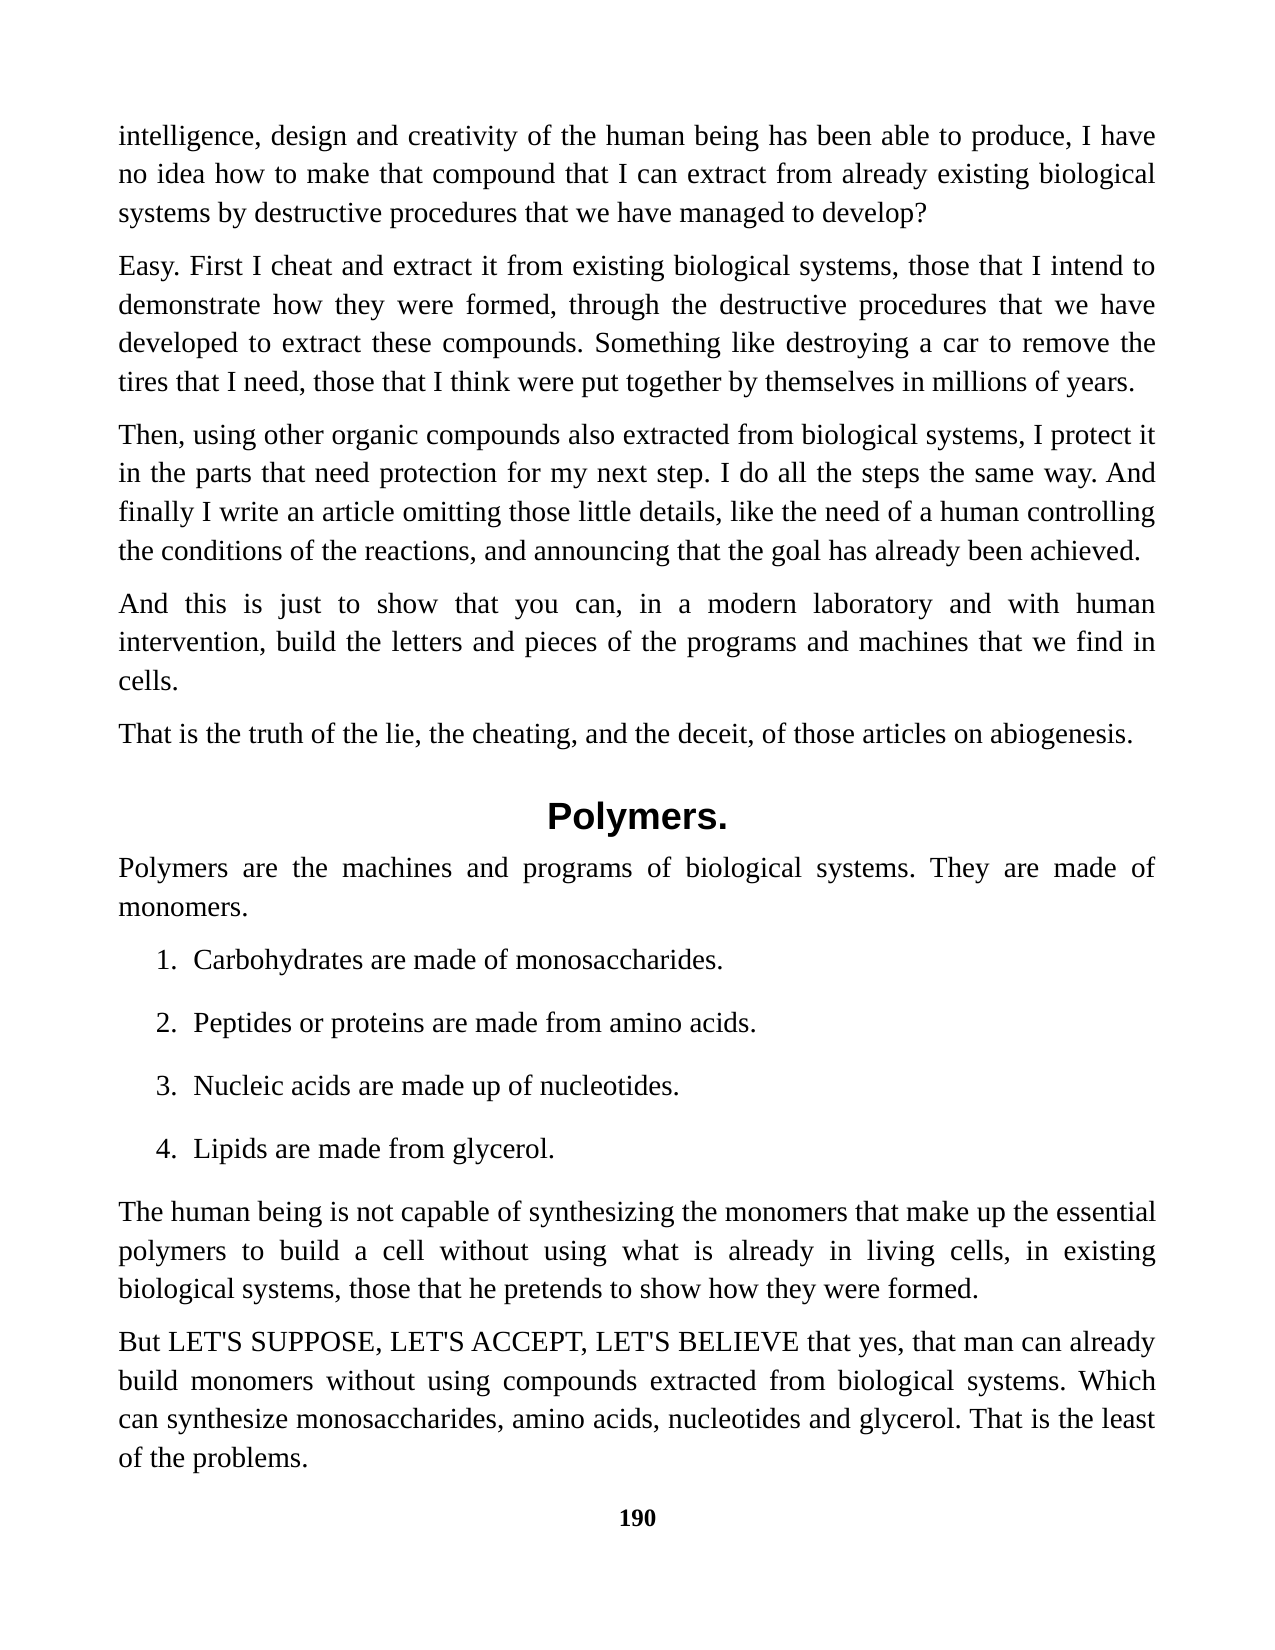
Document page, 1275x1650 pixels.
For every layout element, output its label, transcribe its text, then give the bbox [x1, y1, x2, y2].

text Easy. First I cheat and extract it from existing biological systems, those that I intend to demonstrate how they were formed, through the destructive procedures that we have developed to extract these compounds. Something like destroying a car to remove the tires that I need, those that I think were put together by themselves in millions of years. [118, 248, 1157, 397]
text The human being is not capable of synthesizing the monomers that make up the essential polymers to build a cell without using what is already in living cells, in existing biological systems, those that he pretends to show how they were formed. [118, 1194, 1157, 1305]
list Carbohydrates are made of monosaccharides. [156, 942, 1157, 976]
text Polymers are the machines and programs of biological systems. They are made of monomers. [118, 850, 1157, 922]
text And this is just to show that you can, in a modern laboratory and with human intervention, build the letters and pieces of the programs and machines that we find in cells. [118, 586, 1157, 696]
list Peptides or proteins are made from amino acids. [156, 1005, 1157, 1038]
list Nucleic acids are made up of nucleotides. [156, 1068, 1157, 1102]
text intelligence, design and creativity of the human being has been able to produce, I have no idea how to make that compound that I can extract from already existing biological systems by destructive procedures that we have managed to develop? [118, 118, 1157, 229]
subtitle Polymers. [118, 794, 1157, 838]
list Lipids are made from glycerol. [156, 1131, 1157, 1164]
text Then, using other organic compounds also extracted from biological systems, I protect it in the parts that need protection for my next step. I do all the steps the same way. And finally I write an article omitting those little details, like the need of a human controlling the conditions of the reactions, and announcing that the goal has already been achieved. [118, 417, 1157, 566]
text But LET'S SUPPOSE, LET'S ACCEPT, LET'S BELIEVE that yes, that man can already build monomers without using compounds extracted from biological systems. Which can synthesize monosaccharides, amino acids, nucleotides and glycerol. That is the least of the problems. [118, 1324, 1157, 1473]
text That is the truth of the lie, the cheating, and the deceit, of those articles on abiogenesis. [118, 716, 1157, 749]
